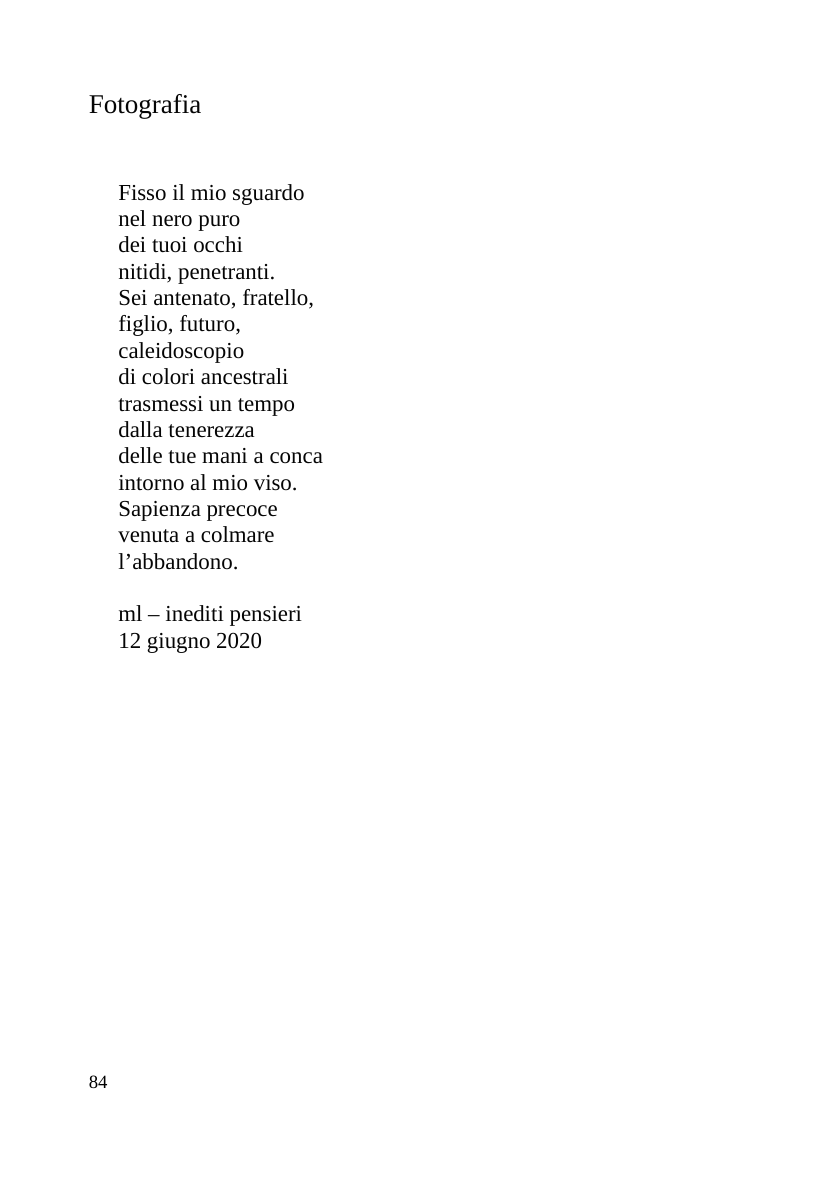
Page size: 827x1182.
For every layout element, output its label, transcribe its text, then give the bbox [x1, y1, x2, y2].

text nel nero puro [118, 205, 738, 231]
text l’abbandono. [118, 548, 738, 574]
text trasmessi un tempo [118, 389, 738, 416]
text dalla tenerezza [118, 416, 738, 442]
text venuta a colmare [118, 521, 738, 548]
text delle tue mani a conca [118, 442, 738, 469]
text di colori ancestrali [118, 363, 738, 389]
text Fisso il mio sguardo [118, 179, 738, 205]
text Fotografia [88, 88, 738, 120]
text Sapienza precoce [118, 495, 738, 521]
text Sei antenato, fratello, [118, 284, 738, 311]
text ml – inediti pensieri [118, 600, 738, 627]
text 12 giugno 2020 [118, 627, 738, 653]
text figlio, futuro, [118, 311, 738, 337]
text dei tuoi occhi [118, 231, 738, 258]
text intorno al mio viso. [118, 469, 738, 495]
text caleidoscopio [118, 337, 738, 363]
text nitidi, penetranti. [118, 258, 738, 284]
